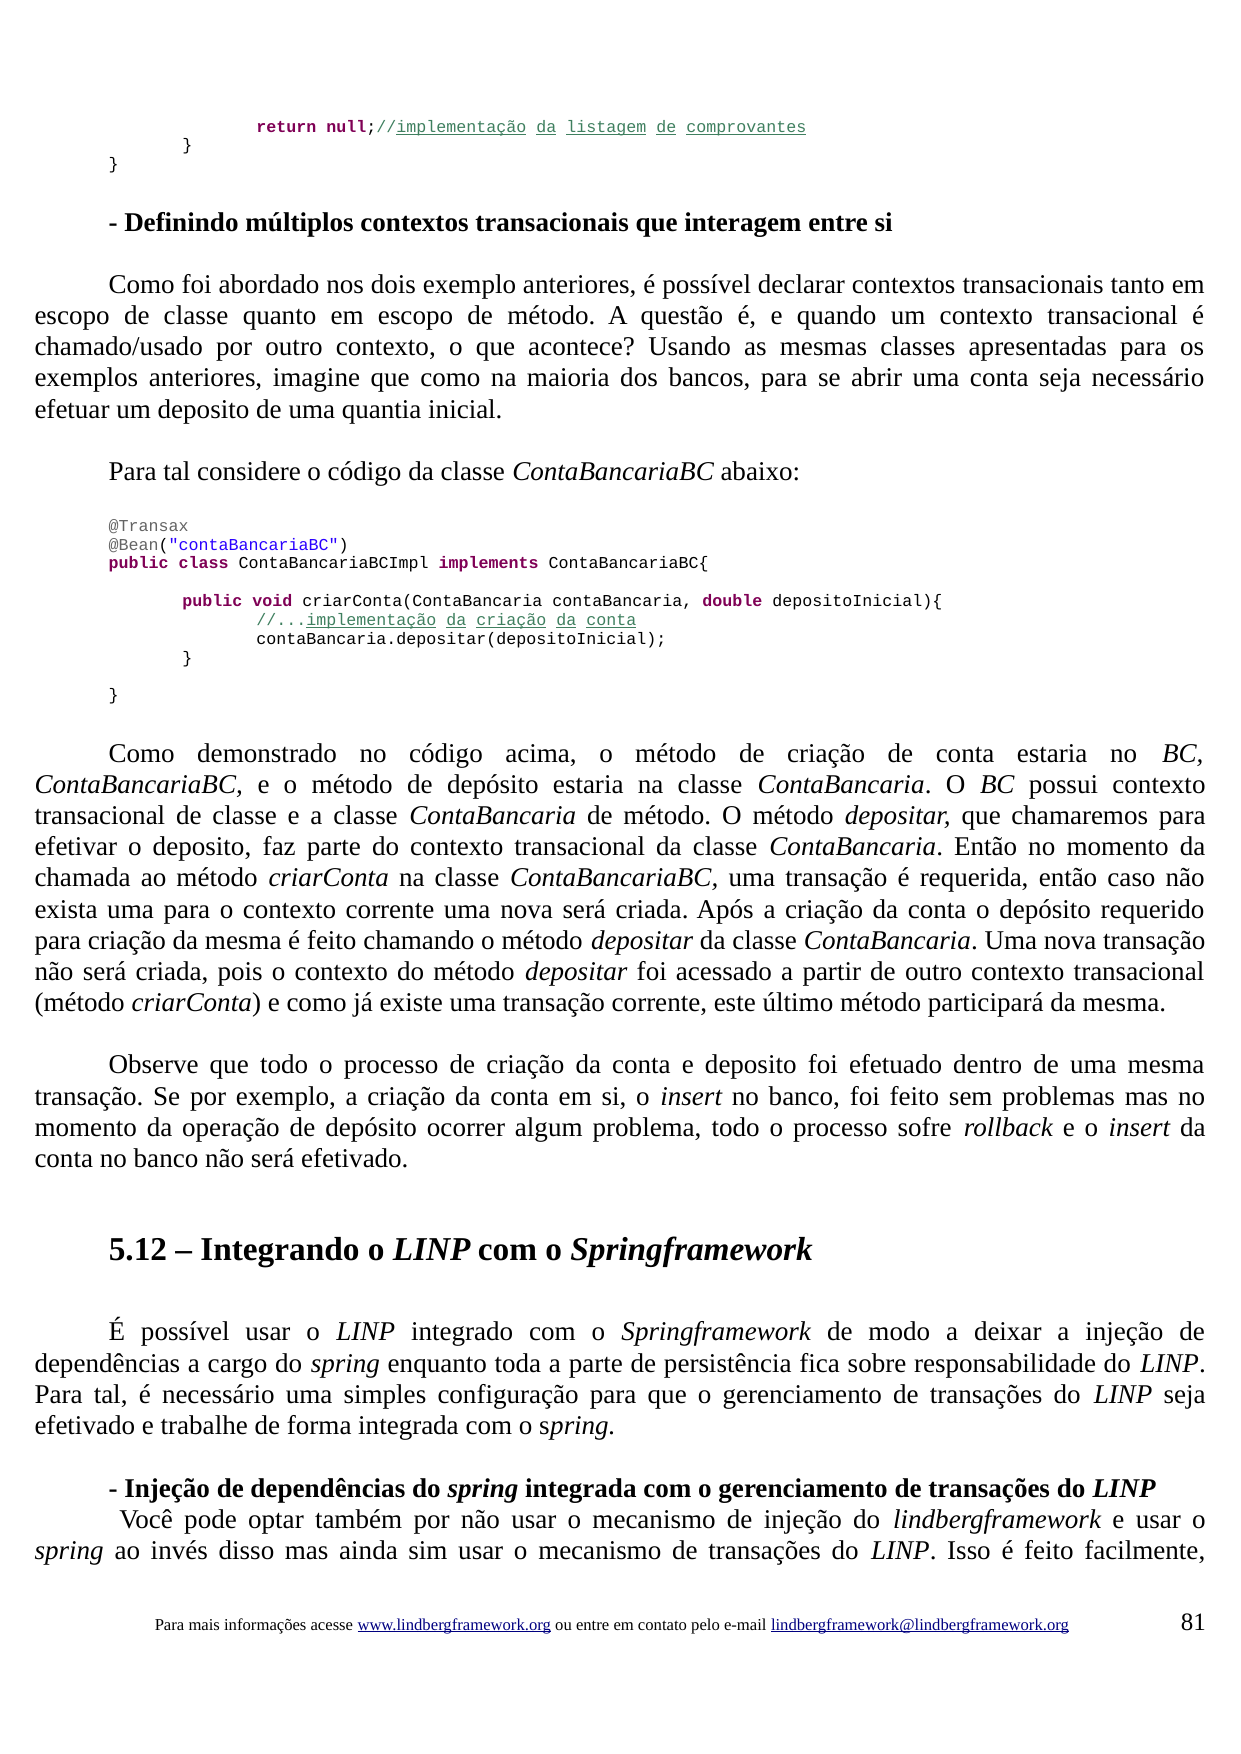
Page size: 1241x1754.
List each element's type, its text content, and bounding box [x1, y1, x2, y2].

text } [34, 137, 1206, 156]
text Você pode optar também por não usar o mecanismo de injeção do lindbergframework e usar o spring ao invés disso mas ainda sim usar o mecanismo de transações do LINP. Isso é feito facilmente, [34, 1503, 1206, 1565]
text @Transax [34, 517, 1206, 536]
text } [34, 649, 1206, 668]
text public void criarConta(ContaBancaria contaBancaria, double depositoInicial){ [34, 593, 1206, 612]
text Como demonstrado no código acima, o método de criação de conta estaria no BC, ContaBancariaBC, e o método de depósito estaria na classe ContaBancaria. O BC possui contexto transacional de classe e a classe ContaBancaria de método. O método depositar, que chamaremos para efetivar o deposito, faz parte do contexto transacional da classe ContaBancaria. Então no momento da chamada ao método criarConta na classe ContaBancariaBC, uma transação é requerida, então caso não exista uma para o contexto corrente uma nova será criada. Após a criação da conta o depósito requerido para criação da mesma é feito chamando o método depositar da classe ContaBancaria. Uma nova transação não será criada, pois o contexto do método depositar foi acessado a partir de outro contexto transacional (método criarConta) e como já existe uma transação corrente, este último método participará da mesma. [34, 737, 1206, 1017]
text return null;//implementação da listagem de comprovantes [34, 118, 1206, 137]
text public class ContaBancariaBCImpl implements ContaBancariaBC{ [34, 555, 1206, 574]
text - Injeção de dependências do spring integrada com o gerenciamento de transações do LINP [34, 1472, 1206, 1503]
text @Bean("contaBancariaBC") [34, 536, 1206, 555]
text //...implementação da criação da conta [34, 612, 1206, 630]
text Observe que todo o processo de criação da conta e deposito foi efetuado dentro de uma mesma transação. Se por exemplo, a criação da conta em si, o insert no banco, foi feito sem problemas mas no momento da operação de depósito ocorrer algum problema, todo o processo sofre rollback e o insert da conta no banco não será efetivado. [34, 1048, 1206, 1173]
text Para tal considere o código da classe ContaBancariaBC abaixo: [34, 455, 1206, 486]
text } [34, 687, 1206, 706]
text É possível usar o LINP integrado com o Springframework de modo a deixar a injeção de dependências a cargo do spring enquanto toda a parte de persistência fica sobre responsabilidade do LINP. Para tal, é necessário uma simples configuração para que o gerenciamento de transações do LINP seja efetivado e trabalhe de forma integrada com o spring. [34, 1313, 1206, 1441]
text Como foi abordado nos dois exemplo anteriores, é possível declarar contextos transacionais tanto em escopo de classe quanto em escopo de método. A questão é, e quando um contexto transacional é chamado/usado por outro contexto, o que acontece? Usando as mesmas classes apresentadas para os exemplos anteriores, imagine que como na maioria dos bancos, para se abrir uma conta seja necessário efetuar um deposito de uma quantia inicial. [34, 268, 1206, 424]
subtitle 5.12 – Integrando o LINP com o Springframework [94, 1229, 1206, 1267]
text } [34, 156, 1206, 175]
text - Definindo múltiplos contextos transacionais que interagem entre si [34, 206, 1206, 237]
text contaBancaria.depositar(depositoInicial); [34, 630, 1206, 649]
